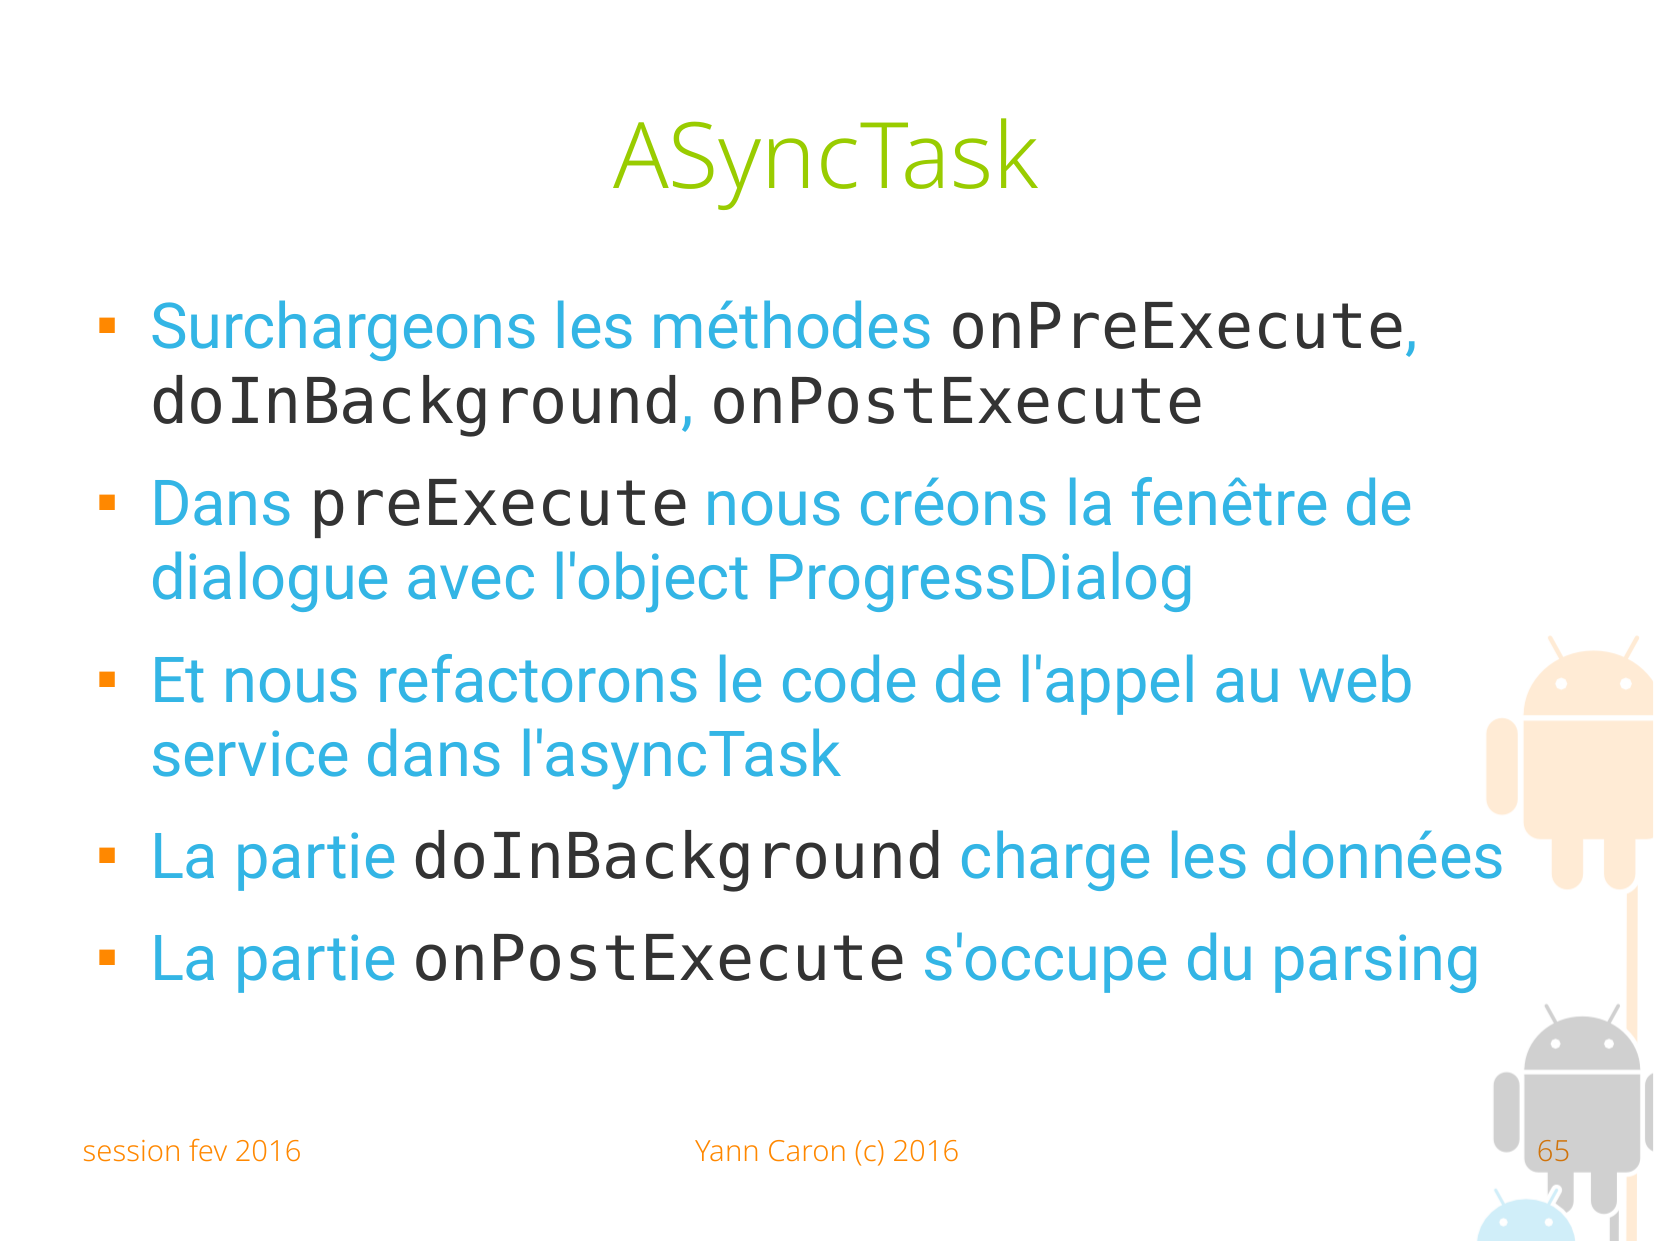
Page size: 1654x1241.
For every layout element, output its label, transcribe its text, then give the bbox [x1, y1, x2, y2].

picture [240, 423, 1654, 1241]
title ASyncTask [82, 49, 1571, 257]
list Surchargeons les méthodes onPreExecute, doInBackground, onPostExecute Dans preExecute nous créons la fenêtre de dialogue avec l'object ProgressDialog Et nous refactorons le code de l'appel au web service dans l'asyncTask La partie doInBackground charge les données La partie onPostExecute s'occupe du parsing [82, 290, 1571, 1010]
